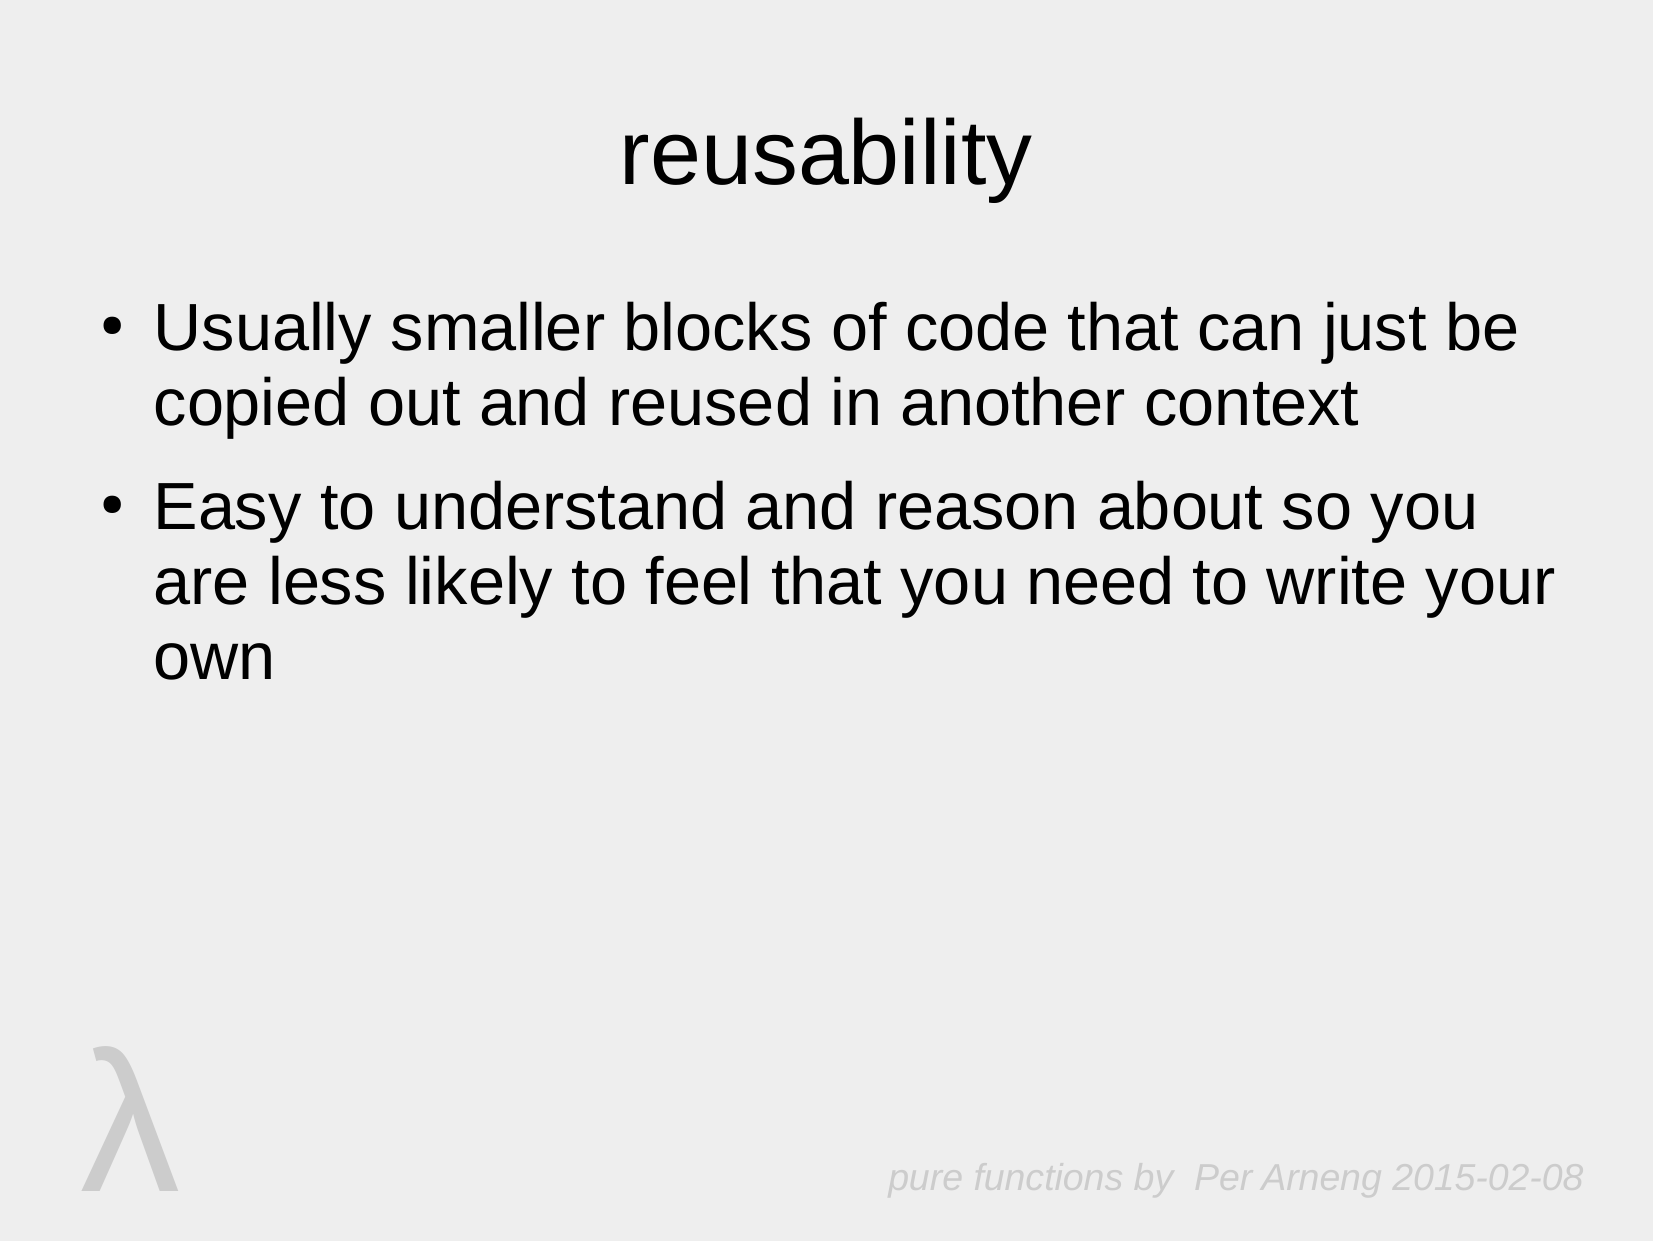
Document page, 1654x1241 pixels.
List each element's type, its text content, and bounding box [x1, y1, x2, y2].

title reusability [82, 49, 1571, 257]
list Usually smaller blocks of code that can just be copied out and reused in another context Easy to understand and reason about so you are less likely to feel that you need to write your own [82, 290, 1571, 1010]
